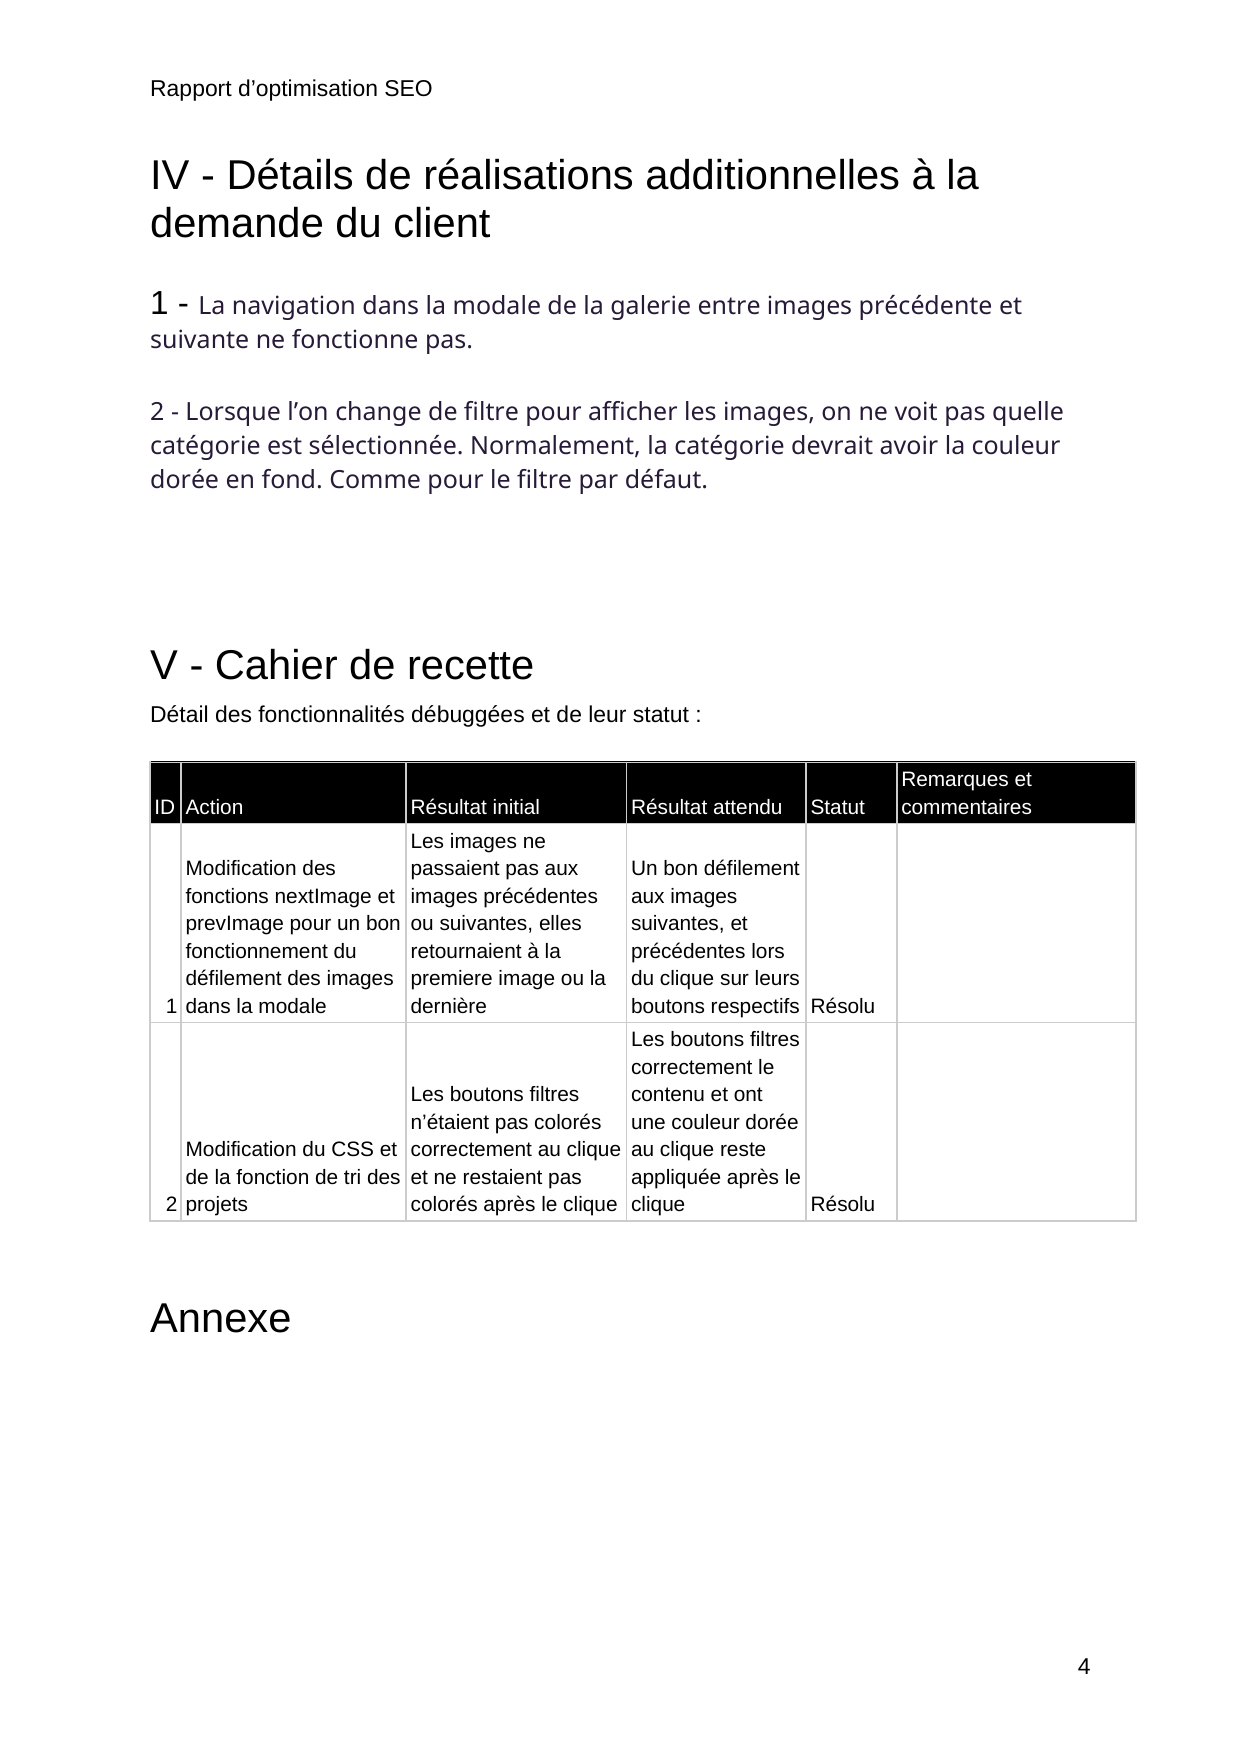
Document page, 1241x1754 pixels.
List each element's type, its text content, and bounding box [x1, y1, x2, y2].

table_cell Les images ne passaient pas aux images précédentes ou suivantes, elles retournaient à la premiere image ou la dernière [407, 824, 626, 1022]
table_cell Les boutons filtres n’étaient pas colorés correctement au clique et ne restaient pas colorés après le clique [407, 1023, 626, 1220]
subtitle V - Cahier de recette [150, 641, 1090, 688]
table_header Remarques et commentaires [898, 763, 1135, 823]
text Détail des fonctionnalités débuggées et de leur statut : [150, 701, 1090, 727]
table_cell [898, 1023, 1135, 1220]
table_header ID [151, 763, 180, 823]
table_cell [898, 824, 1135, 1022]
table_header Résultat initial [407, 763, 626, 823]
table_cell Modification des fonctions nextImage et prevImage pour un bon fonctionnement du défilement des images dans la modale [182, 824, 405, 1022]
subtitle 1 - La navigation dans la modale de la galerie entre images précédente et suivante ne fonctionne pas. [150, 283, 1090, 356]
subtitle IV - Détails de réalisations additionnelles à la demande du client [150, 150, 1090, 246]
table_header Résultat attendu [627, 763, 805, 823]
table_header Action [182, 763, 405, 823]
table_cell Modification du CSS et de la fonction de tri des projets [182, 1023, 405, 1220]
table_cell Un bon défilement aux images suivantes, et précédentes lors du clique sur leurs boutons respectifs [627, 824, 805, 1022]
table_cell Résolu [807, 824, 896, 1022]
table_cell 2 [151, 1023, 180, 1220]
table_cell 1 [151, 824, 180, 1022]
subtitle Annexe [150, 1294, 1090, 1342]
subtitle 2 - Lorsque l’on change de filtre pour afficher les images, on ne voit pas quelle catégorie est sélectionnée. Normalement, la catégorie devrait avoir la couleur dorée en fond. Comme pour le filtre par défaut. [150, 393, 1090, 496]
table_cell Les boutons filtres correctement le contenu et ont une couleur dorée au clique reste appliquée après le clique [627, 1023, 805, 1220]
table_cell Résolu [807, 1023, 896, 1220]
table_header Statut [807, 763, 896, 823]
